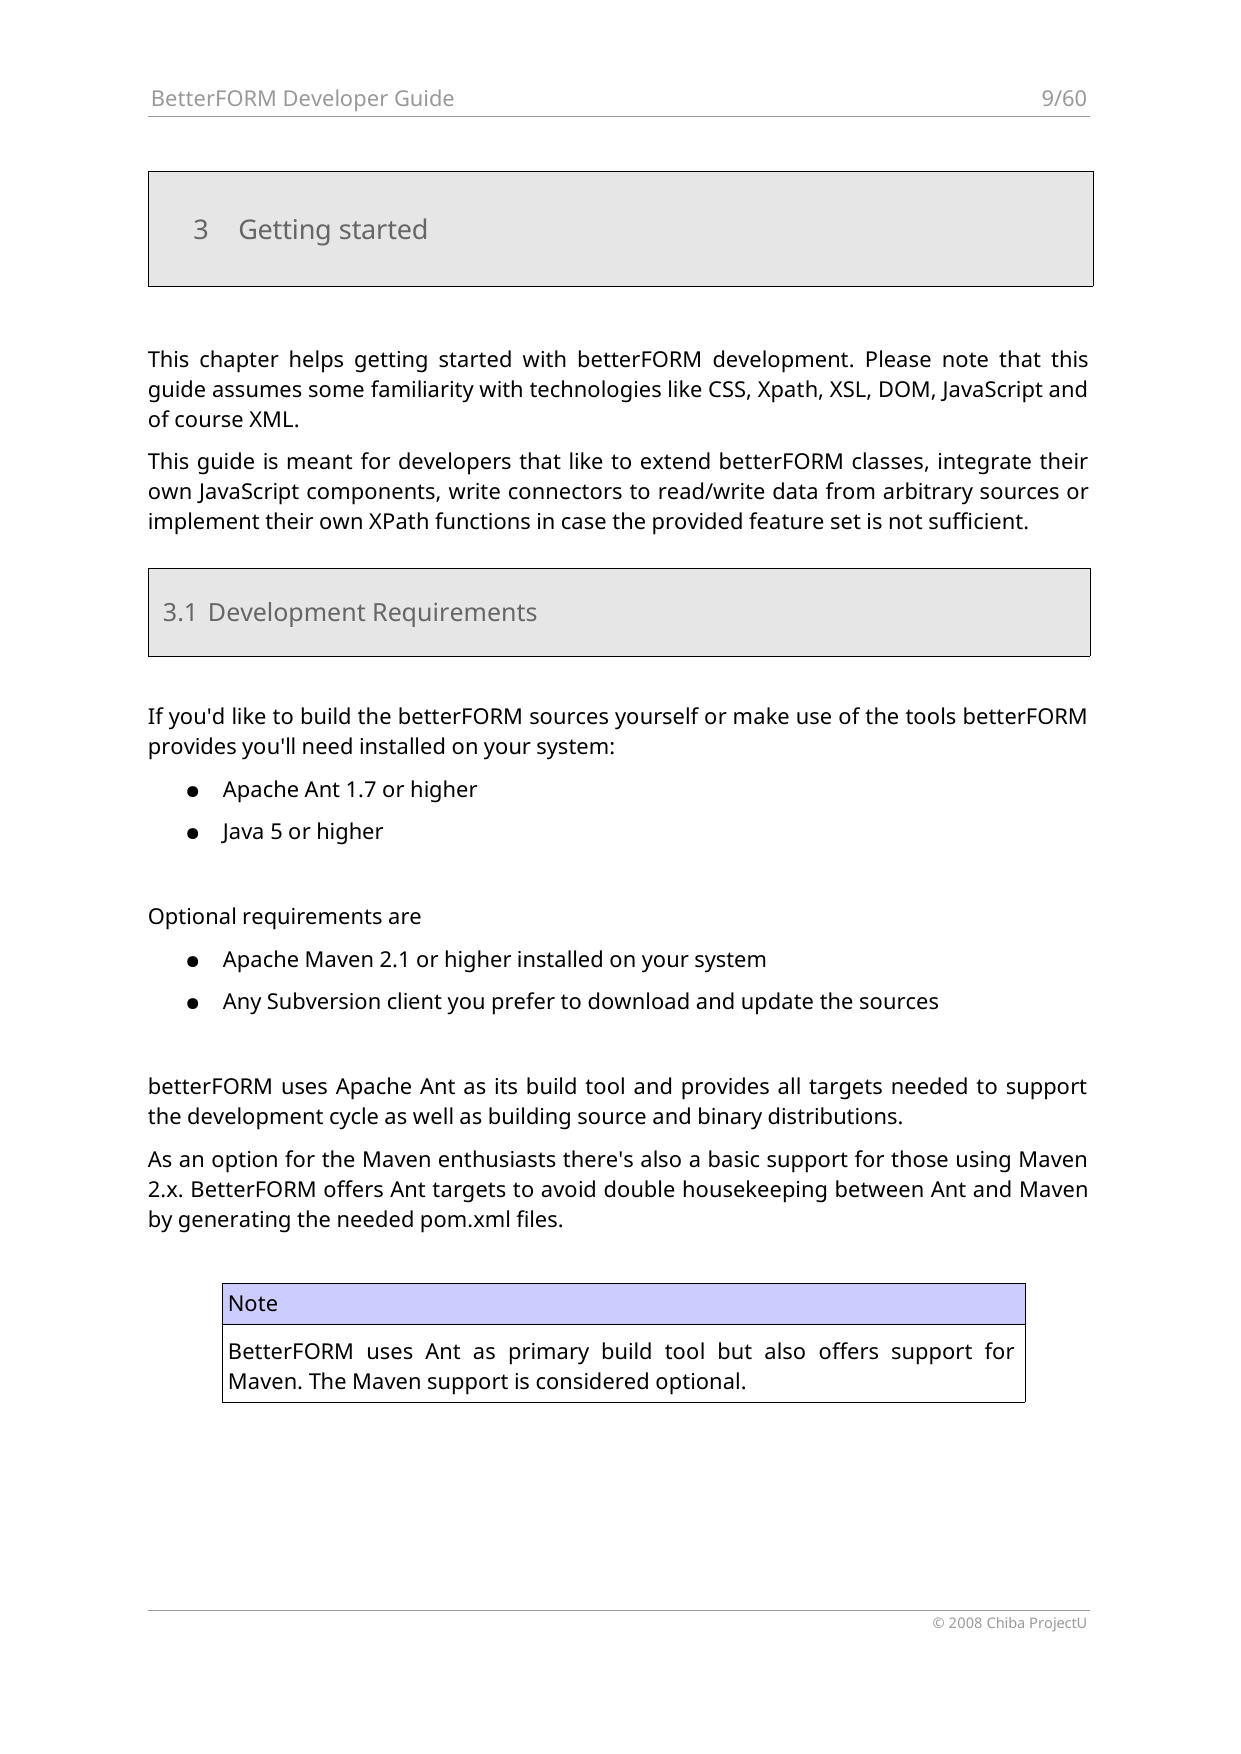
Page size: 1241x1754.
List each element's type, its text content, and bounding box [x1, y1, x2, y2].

text If you'd like to build the betterFORM sources yourself or make use of the tools betterFORM provides you'll need installed on your system: [148, 701, 1090, 761]
table_header Note [223, 1284, 1025, 1324]
text This guide is meant for developers that like to extend betterFORM classes, integrate their own JavaScript components, write connectors to read/write data from arbitrary sources or implement their own XPath functions in case the provided feature set is not sufficient. [148, 446, 1090, 536]
list Java 5 or higher [185, 816, 1090, 846]
subtitle Getting started [149, 172, 1093, 286]
list Apache Ant 1.7 or higher [185, 774, 1090, 804]
text As an option for the Maven enthusiasts there's also a basic support for those using Maven 2.x. BetterFORM offers Ant targets to avoid double housekeeping between Ant and Maven by generating the needed pom.xml files. [148, 1144, 1090, 1234]
list Any Subversion client you prefer to download and update the sources [185, 986, 1090, 1016]
list Apache Maven 2.1 or higher installed on your system [185, 944, 1090, 974]
subtitle Development Requirements [149, 569, 1090, 656]
table_cell BetterFORM uses Ant as primary build tool but also offers support for Maven. The Maven support is considered optional. [223, 1325, 1025, 1402]
text This chapter helps getting started with betterFORM development. Please note that this guide assumes some familiarity with technologies like CSS, Xpath, XSL, DOM, JavaScript and of course XML. [148, 344, 1090, 434]
text betterFORM uses Apache Ant as its build tool and provides all targets needed to support the development cycle as well as building source and binary distributions. [148, 1071, 1090, 1131]
text Optional requirements are [148, 901, 1090, 931]
